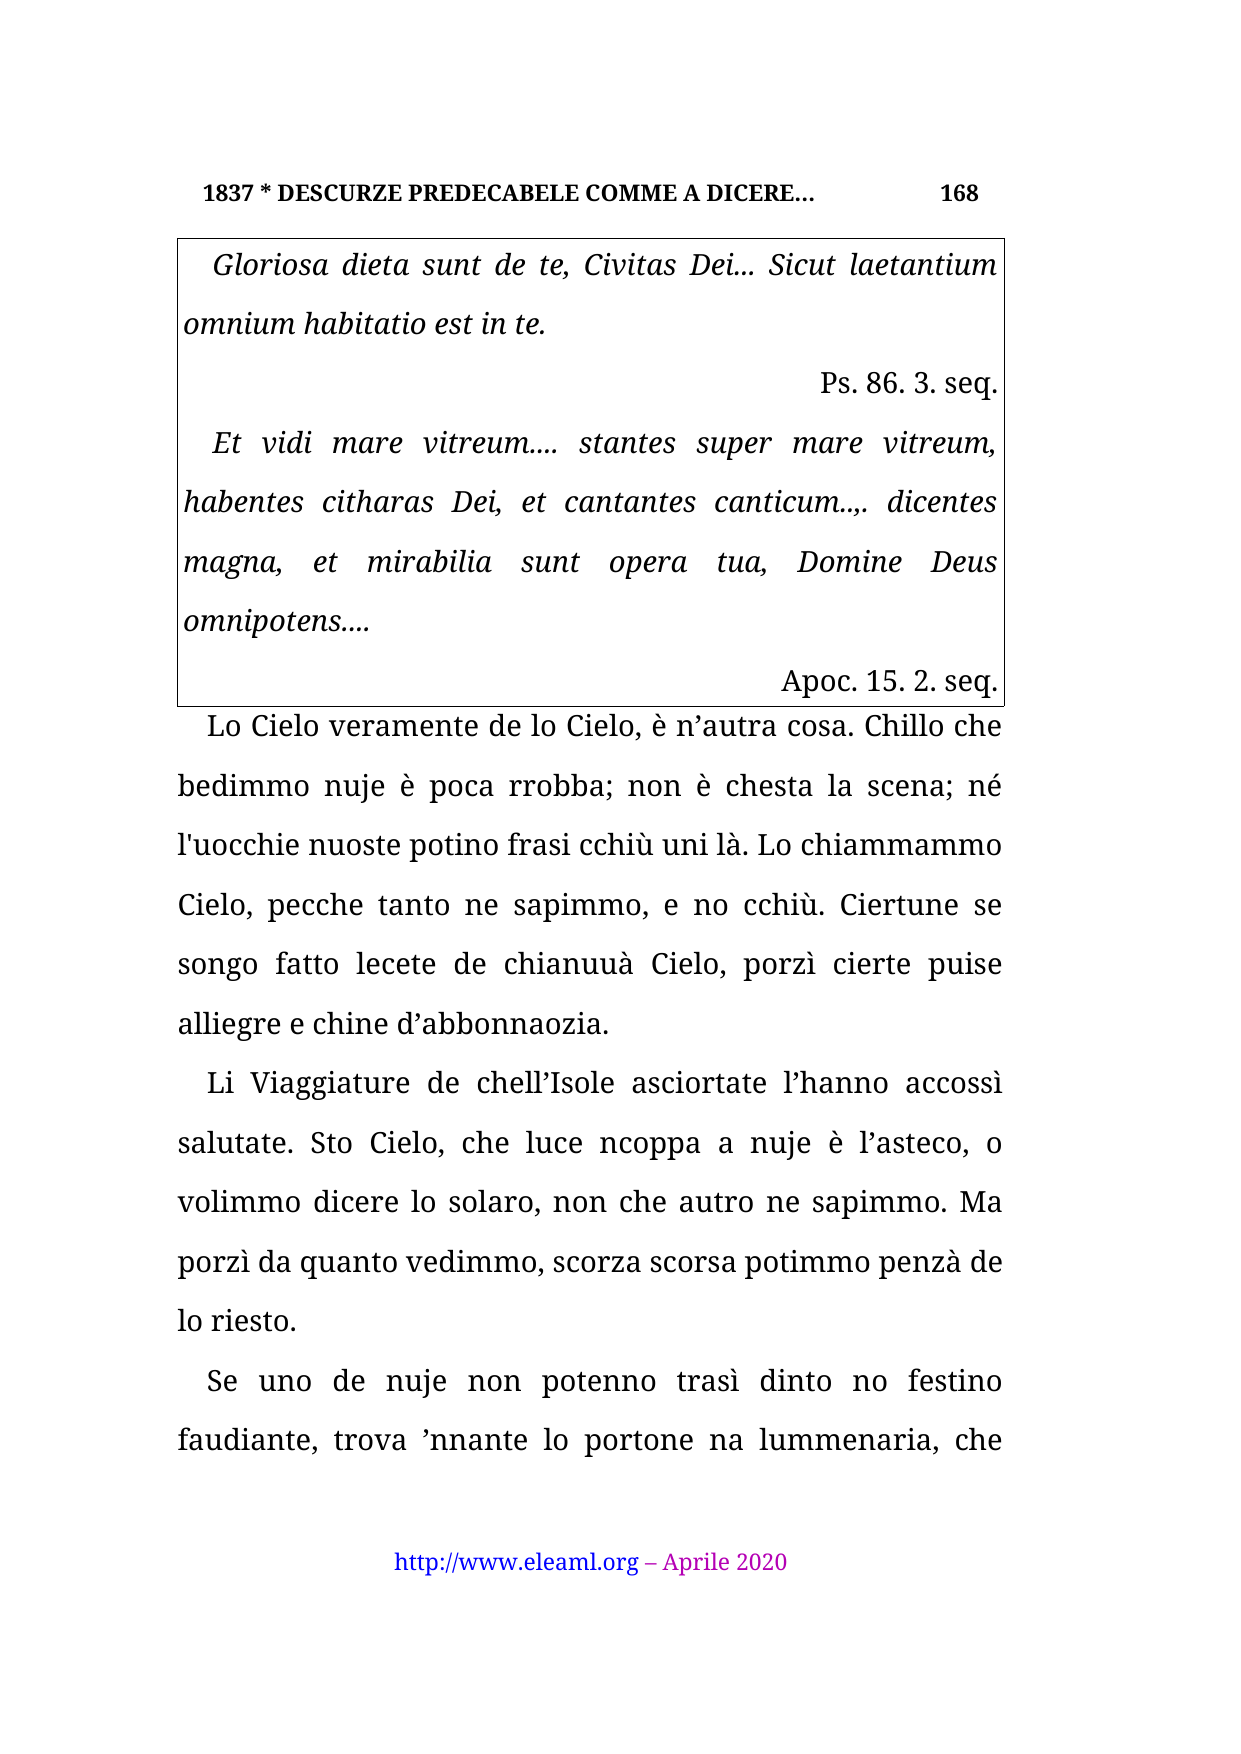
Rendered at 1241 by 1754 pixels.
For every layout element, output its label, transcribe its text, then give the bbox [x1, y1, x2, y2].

text Li Viaggiature de chell’Isole asciortate l’hanno accossì salutate. Sto Cielo, che luce ncoppa a nuje è l’asteco, o volimmo dicere lo solaro, non che autro ne sapimmo. Ma porzì da quanto vedimmo, scorza scorsa potimmo penzà de lo riesto. [177, 1062, 1004, 1340]
table_header Gloriosa dieta sunt de te, Civitas Dei... Sicut laetantium omnium habitatio est in te. Ps. 86. 3. seq. Et vidi mare vitreum.... stantes super mare vitreum, habentes citharas Dei, et cantantes canticum..,. dicentes magna, et mirabilia sunt opera tua, Domine Deus omnipotens.... Apoc. 15. 2. seq. [178, 239, 1004, 706]
text Se uno de nuje non potenno trasì dinto no festino faudiante, trova ’nnante lo portone na lummenaria, che [177, 1360, 1004, 1459]
text Lo Cielo veramente de lo Cielo, è n’autra cosa. Chillo che bedimmo nuje è poca rrobba; non è chesta la scena; né l'uocchie nuoste potino frasi cchiù uni là. Lo chiammammo Cielo, pecche tanto ne sapimmo, e no cchiù. Ciertune se songo fatto lecete de chianuuà Cielo, porzì cierte puise alliegre e chine d’abbonnaozia. [177, 707, 1004, 1043]
